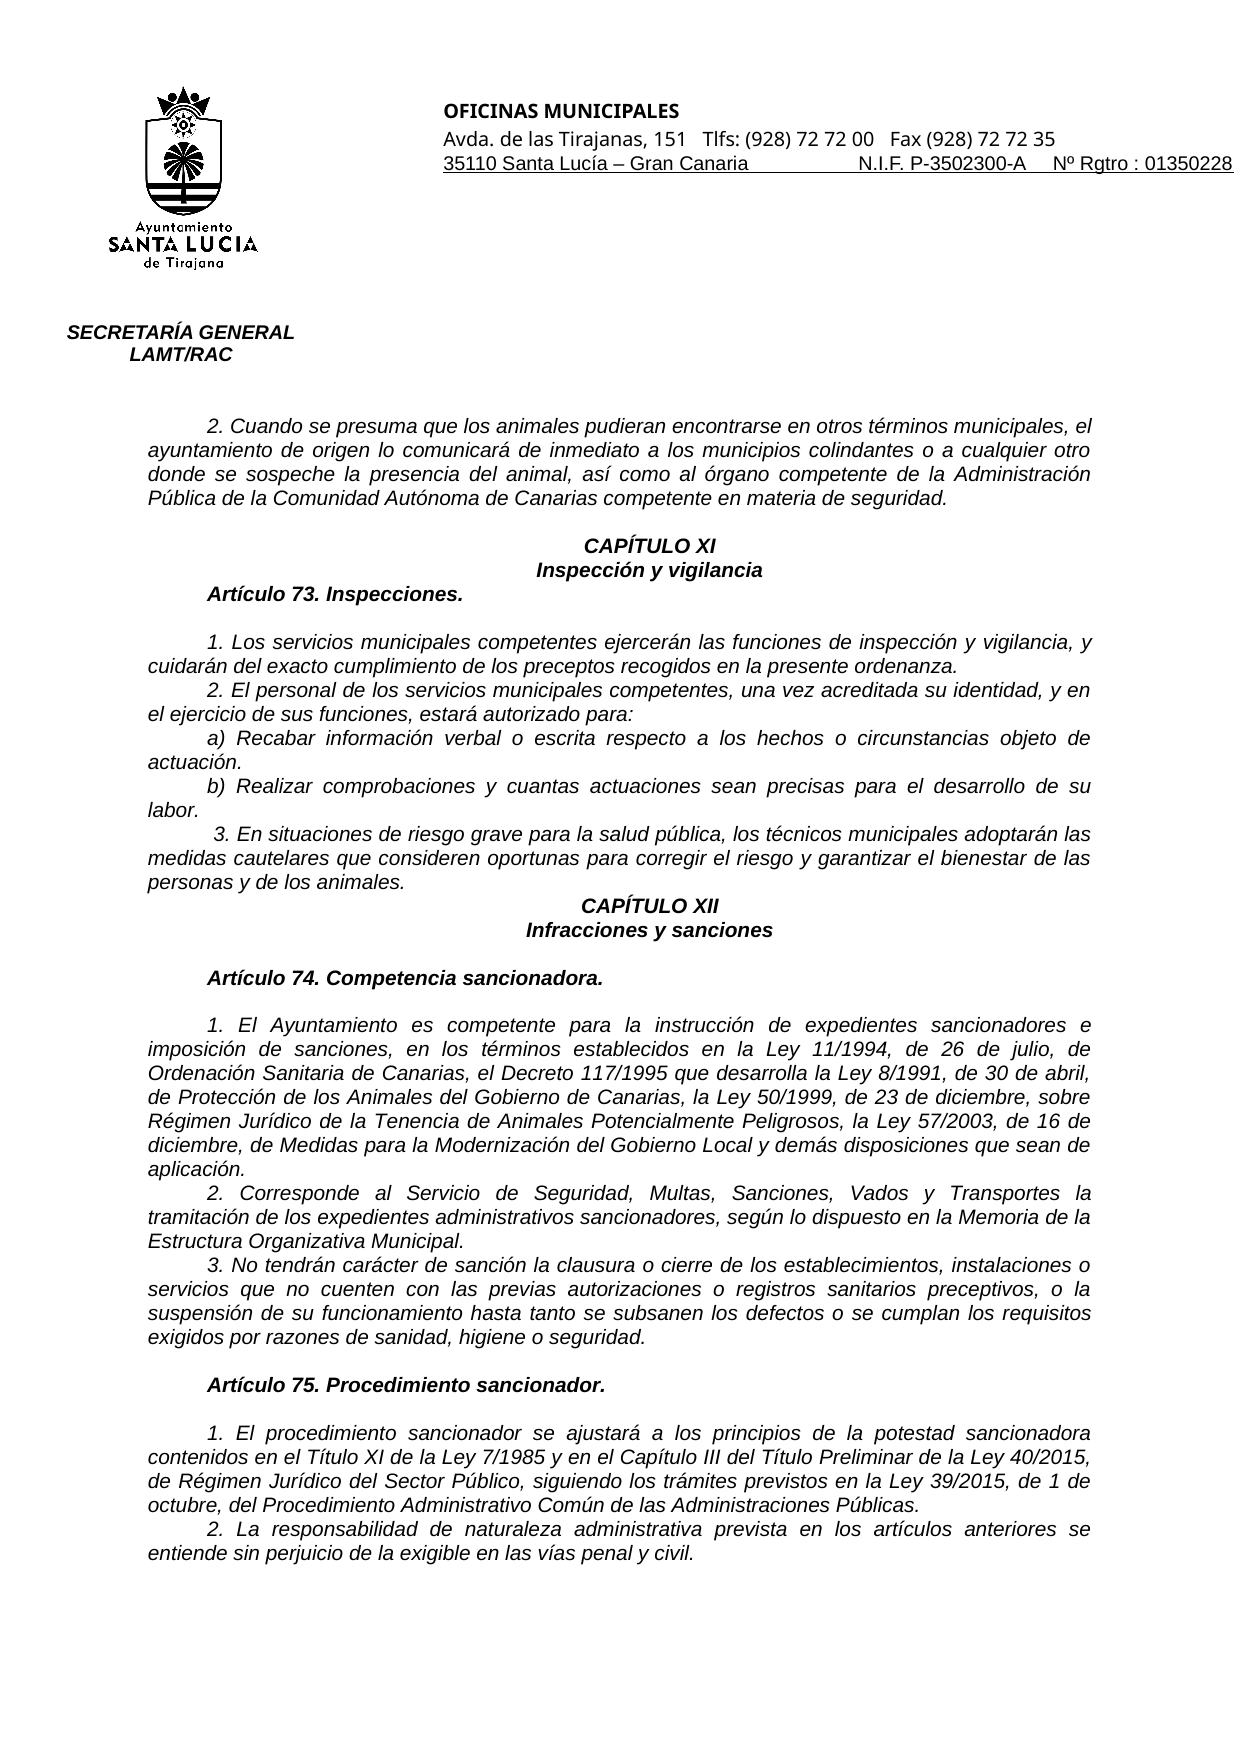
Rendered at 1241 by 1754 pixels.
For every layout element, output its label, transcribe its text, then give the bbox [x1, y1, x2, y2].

text Infracciones y sanciones [148, 917, 1092, 941]
text b) Realizar comprobaciones y cuantas actuaciones sean precisas para el desarrollo de su labor. [148, 774, 1092, 822]
text Artículo 75. Procedimiento sancionador. [148, 1373, 1092, 1397]
text 1. El procedimiento sancionador se ajustará a los principios de la potestad sancionadora contenidos en el Título XI de la Ley 7/1985 y en el Capítulo III del Título Preliminar de la Ley 40/2015, de Régimen Jurídico del Sector Público, siguiendo los trámites previstos en la Ley 39/2015, de 1 de octubre, del Procedimiento Administrativo Común de las Administraciones Públicas. [148, 1421, 1092, 1516]
text 2. La responsabilidad de naturaleza administrativa prevista en los artículos anteriores se entiende sin perjuicio de la exigible en las vías penal y civil. [148, 1516, 1092, 1564]
text Inspección y vigilancia [148, 558, 1092, 582]
text 2. Corresponde al Servicio de Seguridad, Multas, Sanciones, Vados y Transportes la tramitación de los expedientes administrativos sancionadores, según lo dispuesto en la Memoria de la Estructura Organizativa Municipal. [148, 1181, 1092, 1253]
text 2. Cuando se presuma que los animales pudieran encontrarse en otros términos municipales, el ayuntamiento de origen lo comunicará de inmediato a los municipios colindantes o a cualquier otro donde se sospeche la presencia del animal, así como al órgano competente de la Administración Pública de la Comunidad Autónoma de Canarias competente en materia de seguridad. [148, 414, 1092, 510]
text a) Recabar información verbal o escrita respecto a los hechos o circunstancias objeto de actuación. [148, 726, 1092, 774]
text 3. No tendrán carácter de sanción la clausura o cierre de los establecimientos, instalaciones o servicios que no cuenten con las previas autorizaciones o registros sanitarios preceptivos, o la suspensión de su funcionamiento hasta tanto se subsanen los defectos o se cumplan los requisitos exigidos por razones de sanidad, higiene o seguridad. [148, 1253, 1092, 1349]
text Artículo 73. Inspecciones. [148, 582, 1092, 606]
text CAPÍTULO XI [148, 534, 1092, 558]
text 1. Los servicios municipales competentes ejercerán las funciones de inspección y vigilancia, y cuidarán del exacto cumplimiento de los preceptos recogidos en la presente ordenanza. [148, 630, 1092, 678]
text 2. El personal de los servicios municipales competentes, una vez acreditada su identidad, y en el ejercicio de sus funciones, estará autorizado para: [148, 678, 1092, 726]
text 1. El Ayuntamiento es competente para la instrucción de expedientes sancionadores e imposición de sanciones, en los términos establecidos en la Ley 11/1994, de 26 de julio, de Ordenación Sanitaria de Canarias, el Decreto 117/1995 que desarrolla la Ley 8/1991, de 30 de abril, de Protección de los Animales del Gobierno de Canarias, la Ley 50/1999, de 23 de diciembre, sobre Régimen Jurídico de la Tenencia de Animales Potencialmente Peligrosos, la Ley 57/2003, de 16 de diciembre, de Medidas para la Modernización del Gobierno Local y demás disposiciones que sean de aplicación. [148, 1013, 1092, 1181]
text Artículo 74. Competencia sancionadora. [148, 965, 1092, 989]
picture [80, 56, 286, 296]
text CAPÍTULO XII [148, 893, 1092, 917]
text 3. En situaciones de riesgo grave para la salud pública, los técnicos municipales adoptarán las medidas cautelares que consideren oportunas para corregir el riesgo y garantizar el bienestar de las personas y de los animales. [148, 822, 1092, 893]
